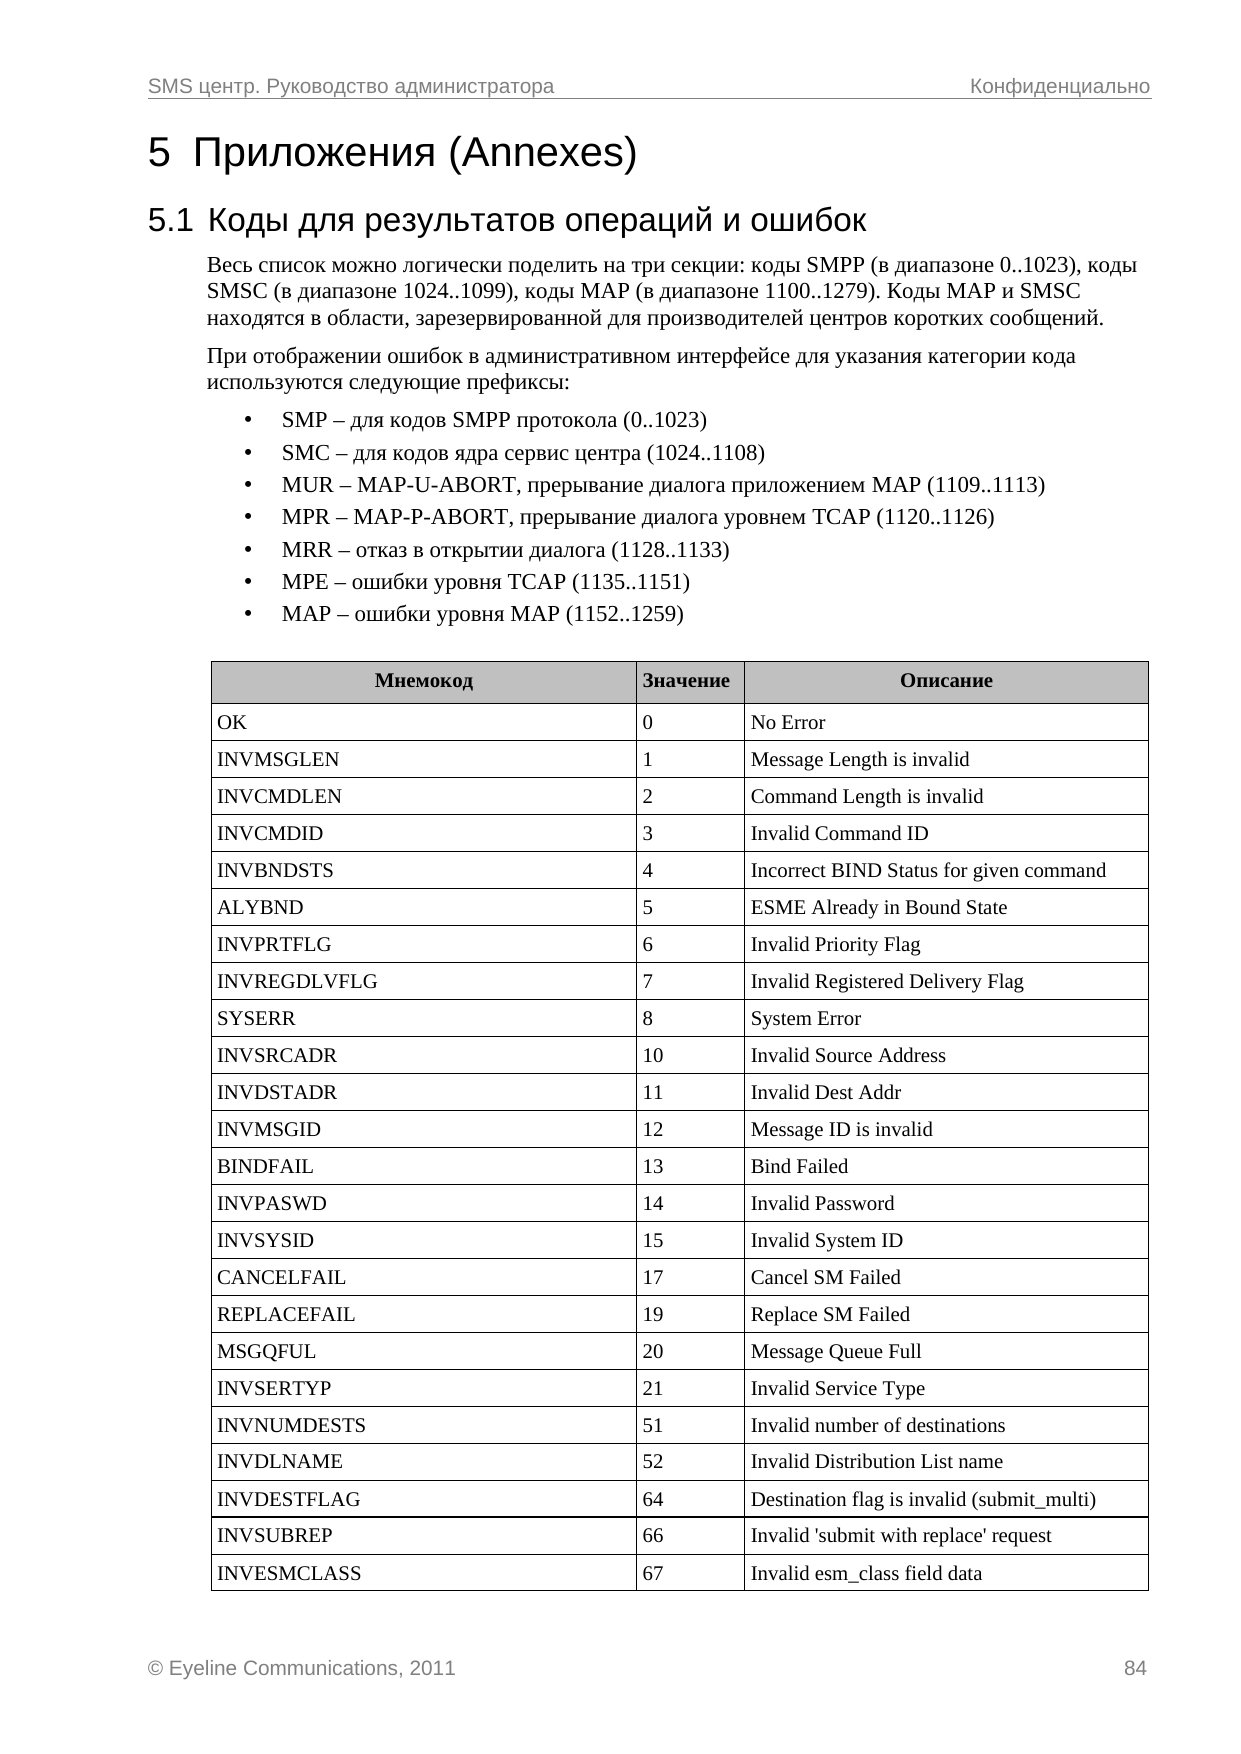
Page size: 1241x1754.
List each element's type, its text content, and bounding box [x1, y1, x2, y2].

list SMP – для кодов SMPP протокола (0..1023) [244, 406, 1152, 433]
table_cell 3 [637, 815, 744, 851]
table_cell Invalid Distribution List name [745, 1444, 1148, 1479]
table_cell INVNUMDESTS [212, 1407, 636, 1442]
table_cell 64 [637, 1481, 744, 1516]
table_cell Bind Failed [745, 1148, 1148, 1184]
table_cell CANCELFAIL [212, 1259, 636, 1294]
table_cell Incorrect BIND Status for given command [745, 852, 1148, 888]
table_cell Invalid Command ID [745, 815, 1148, 851]
table_cell Invalid System ID [745, 1222, 1148, 1258]
table_cell INVBNDSTS [212, 852, 636, 888]
table_header Мнемокод [212, 662, 636, 703]
subtitle Коды для результатов операций и ошибок [148, 200, 1152, 239]
table_cell 11 [637, 1074, 744, 1110]
table_cell 5 [637, 889, 744, 925]
table_cell System Error [745, 1000, 1148, 1036]
table_cell 13 [637, 1148, 744, 1184]
table_cell INVDSTADR [212, 1074, 636, 1110]
table_cell 7 [637, 963, 744, 999]
table_cell 8 [637, 1000, 744, 1036]
text Весь список можно логически поделить на три секции: коды SMPP (в диапазоне 0..1023), коды SMSC (в диапазоне 1024..1099), коды MAP (в диапазоне 1100..1279). Коды MAP и SMSC находятся в области, зарезервированной для производителей центров коротких сообщений. [207, 251, 1152, 330]
table_cell Invalid Service Type [745, 1370, 1148, 1406]
table_cell INVREGDLVFLG [212, 963, 636, 999]
table_cell 15 [637, 1222, 744, 1258]
table_cell Destination flag is invalid (submit_multi) [745, 1481, 1148, 1516]
list MPR – MAP-P-ABORT, прерывание диалога уровнем TCAP (1120..1126) [244, 503, 1152, 530]
table_cell 52 [637, 1444, 744, 1479]
table_cell 0 [637, 704, 744, 740]
table_cell Invalid Source Address [745, 1037, 1148, 1073]
table_cell Invalid number of destinations [745, 1407, 1148, 1442]
table_cell INVDLNAME [212, 1444, 636, 1479]
subtitle Приложения (Annexes) [148, 127, 1152, 175]
table_cell 10 [637, 1037, 744, 1073]
table_cell Invalid Registered Delivery Flag [745, 963, 1148, 999]
text При отображении ошибок в административном интерфейсе для указания категории кода используются следующие префиксы: [207, 342, 1152, 395]
list MAP – ошибки уровня MAP (1152..1259) [244, 600, 1152, 627]
table_cell 21 [637, 1370, 744, 1406]
table_cell INVSRCADR [212, 1037, 636, 1073]
table_cell INVESMCLASS [212, 1555, 636, 1590]
table_cell 17 [637, 1259, 744, 1294]
table_cell INVSYSID [212, 1222, 636, 1258]
table_cell INVCMDID [212, 815, 636, 851]
list MRR – отказ в открытии диалога (1128..1133) [244, 536, 1152, 562]
table_cell OK [212, 704, 636, 740]
table_cell REPLACEFAIL [212, 1296, 636, 1332]
table_cell Invalid 'submit with replace' request [745, 1518, 1148, 1553]
table_cell INVPRTFLG [212, 926, 636, 962]
table_cell Command Length is invalid [745, 778, 1148, 814]
table_cell ESME Already in Bound State [745, 889, 1148, 925]
table_cell INVSUBREP [212, 1518, 636, 1553]
table_cell 12 [637, 1111, 744, 1147]
table_cell ALYBND [212, 889, 636, 925]
table_cell INVMSGID [212, 1111, 636, 1147]
table_cell 19 [637, 1296, 744, 1332]
table_cell Replace SM Failed [745, 1296, 1148, 1332]
table_cell 67 [637, 1555, 744, 1590]
table_cell BINDFAIL [212, 1148, 636, 1184]
table_cell No Error [745, 704, 1148, 740]
table_cell Message Queue Full [745, 1333, 1148, 1368]
list SMC – для кодов ядра сервис центра (1024..1108) [244, 439, 1152, 465]
table_header Описание [745, 662, 1148, 703]
list MUR – MAP-U-ABORT, прерывание диалога приложением MAP (1109..1113) [244, 471, 1152, 497]
table_cell 20 [637, 1333, 744, 1368]
table_cell 14 [637, 1185, 744, 1221]
table_cell Invalid esm_class field data [745, 1555, 1148, 1590]
table_cell Message ID is invalid [745, 1111, 1148, 1147]
table_cell INVPASWD [212, 1185, 636, 1221]
table_cell 51 [637, 1407, 744, 1442]
table_cell INVSERTYP [212, 1370, 636, 1406]
table_cell Invalid Dest Addr [745, 1074, 1148, 1110]
table_cell 2 [637, 778, 744, 814]
table_cell INVCMDLEN [212, 778, 636, 814]
table_cell Invalid Password [745, 1185, 1148, 1221]
table_cell 66 [637, 1518, 744, 1553]
table_header Значение [637, 662, 744, 703]
table_cell Invalid Priority Flag [745, 926, 1148, 962]
table_cell 4 [637, 852, 744, 888]
table_cell INVMSGLEN [212, 741, 636, 777]
table_cell SYSERR [212, 1000, 636, 1036]
table_cell MSGQFUL [212, 1333, 636, 1368]
table_cell 1 [637, 741, 744, 777]
table_cell Message Length is invalid [745, 741, 1148, 777]
table_cell Cancel SM Failed [745, 1259, 1148, 1294]
list MPE – ошибки уровня TCAP (1135..1151) [244, 568, 1152, 594]
table_cell 6 [637, 926, 744, 962]
table_cell INVDESTFLAG [212, 1481, 636, 1516]
